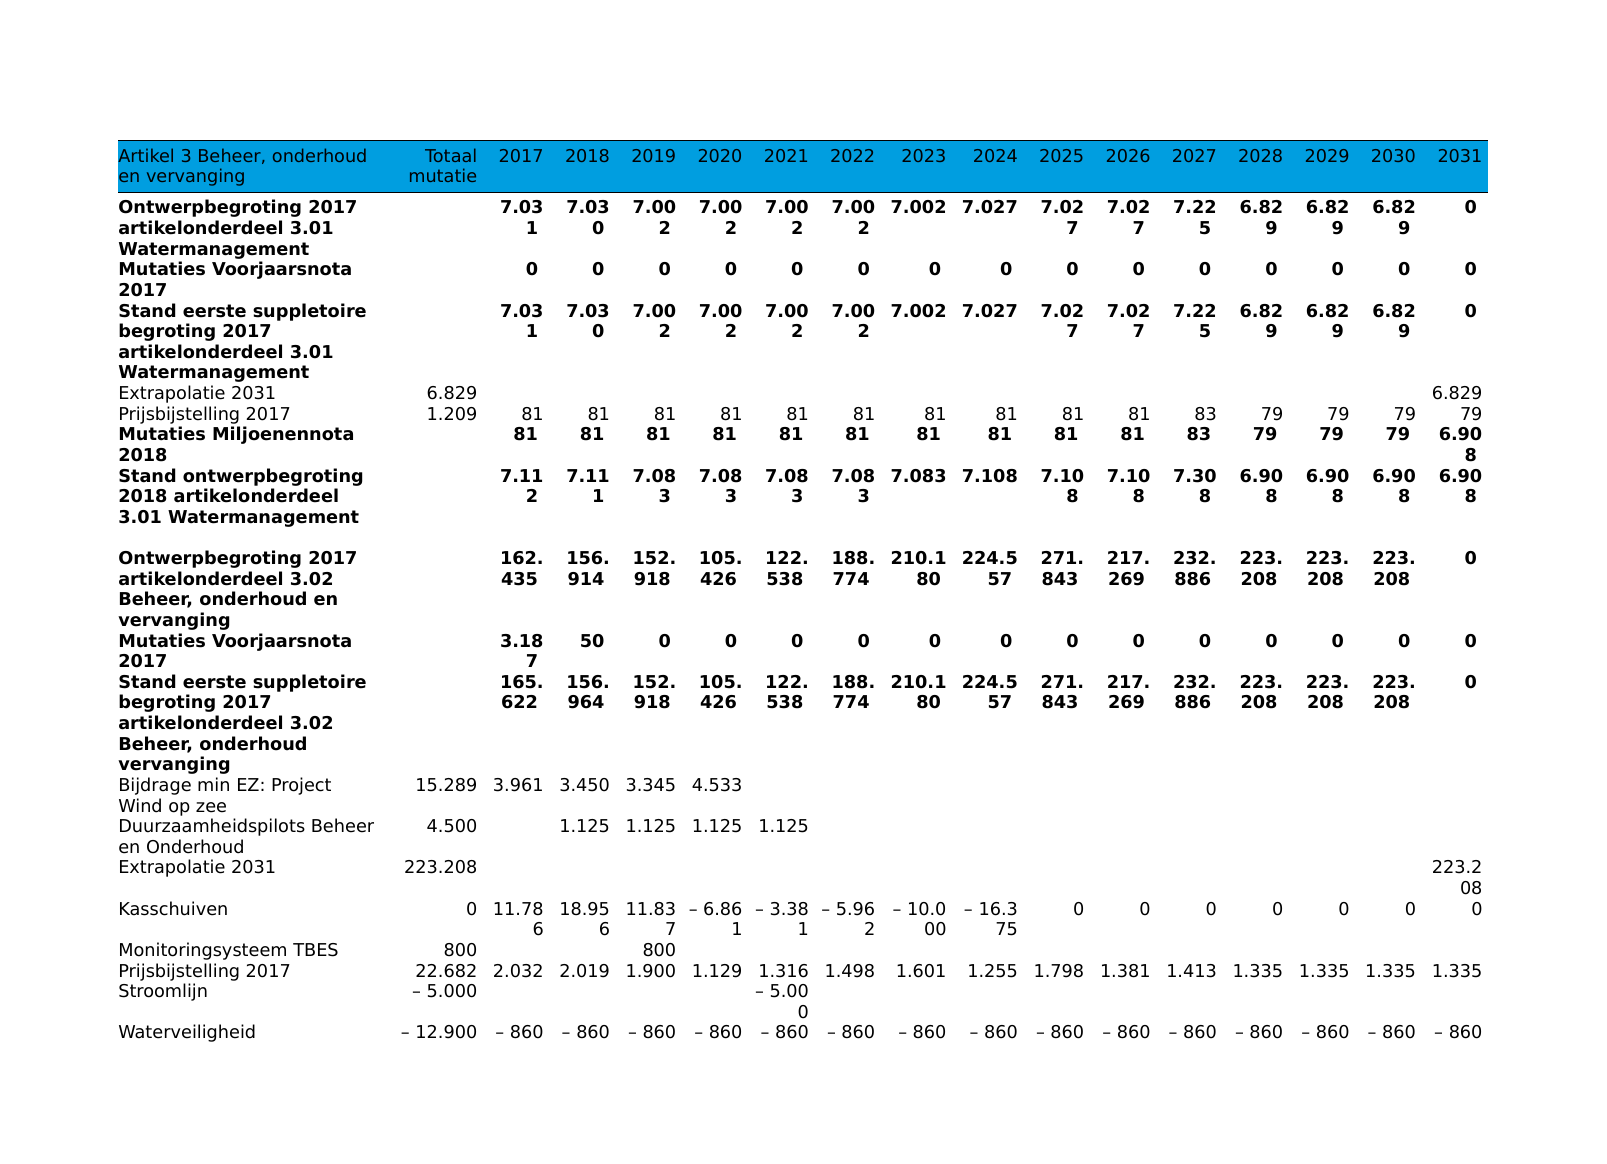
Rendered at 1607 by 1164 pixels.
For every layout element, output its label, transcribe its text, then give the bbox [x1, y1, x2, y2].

table_cell [1355, 528, 1422, 548]
table_cell 0 [682, 631, 748, 672]
table_cell [1024, 981, 1090, 1022]
table_cell 223.208 [1223, 548, 1289, 631]
table_cell 223.208 [1355, 672, 1422, 775]
table_cell 81 [881, 424, 952, 466]
table_cell 81 [952, 404, 1023, 424]
table_cell [549, 940, 616, 961]
table_cell 6.829 [1355, 193, 1422, 259]
table_header 2031 [1422, 141, 1488, 192]
table_cell [1223, 528, 1289, 548]
table_cell 2.032 [483, 961, 549, 981]
table_cell [815, 528, 881, 548]
table_cell 7.308 [1156, 466, 1222, 527]
table_cell [118, 528, 377, 548]
table_cell 0 [748, 259, 814, 301]
table_cell [549, 858, 616, 899]
table_cell [1024, 775, 1090, 816]
table_cell 7.027 [1090, 301, 1156, 383]
table_cell 217.269 [1090, 672, 1156, 775]
table_cell 6.908 [1422, 466, 1488, 527]
table_cell 0 [952, 631, 1023, 672]
table_cell 0 [1223, 631, 1289, 672]
table_cell [952, 775, 1023, 816]
table_cell 0 [1422, 672, 1488, 775]
table_cell [1156, 383, 1222, 404]
table_cell 81 [748, 404, 814, 424]
table_cell [815, 940, 881, 961]
table_cell 271.843 [1024, 672, 1090, 775]
table_cell 0 [1024, 899, 1090, 940]
table_cell 122.538 [748, 672, 814, 775]
table_cell 0 [1355, 259, 1422, 301]
table_cell – 5.962 [815, 899, 881, 940]
table_cell 6.908 [1223, 466, 1289, 527]
table_cell [1024, 816, 1090, 857]
table_cell Stroomlijn [118, 981, 377, 1022]
table_cell 79 [1289, 424, 1355, 466]
table_cell 224.557 [952, 548, 1023, 631]
table_cell [1090, 981, 1156, 1022]
table_cell 156.964 [549, 672, 616, 775]
table_cell 81 [682, 424, 748, 466]
table_cell – 860 [1024, 1023, 1090, 1043]
table_cell 3.450 [549, 775, 616, 816]
table_cell 162.435 [483, 548, 549, 631]
table_cell Extrapolatie 2031 [118, 383, 377, 404]
table_cell 7.002 [748, 301, 814, 383]
table_cell Waterveiligheid [118, 1023, 377, 1043]
table_cell 122.538 [748, 548, 814, 631]
table_cell 800 [616, 940, 682, 961]
table_cell Mutaties Miljoenennota 2018 [118, 424, 377, 466]
table_cell [1090, 383, 1156, 404]
table_cell 81 [1090, 424, 1156, 466]
table_cell 81 [1090, 404, 1156, 424]
table_cell 6.829 [1355, 301, 1422, 383]
table_cell [1422, 528, 1488, 548]
table_cell 0 [1024, 631, 1090, 672]
table_cell 1.209 [377, 404, 483, 424]
table_cell 7.027 [952, 193, 1023, 259]
table_cell 7.002 [616, 301, 682, 383]
table_cell 0 [1289, 259, 1355, 301]
table_cell [1223, 940, 1289, 961]
table_cell [1024, 940, 1090, 961]
table_cell 81 [483, 424, 549, 466]
table_cell [1355, 981, 1422, 1022]
table_cell – 5.000 [748, 981, 814, 1022]
table_cell – 860 [616, 1023, 682, 1043]
table_cell [1422, 940, 1488, 961]
table_cell 81 [682, 404, 748, 424]
table_cell 0 [1090, 631, 1156, 672]
table_cell 79 [1355, 424, 1422, 466]
table_cell 0 [616, 259, 682, 301]
table_cell 0 [881, 631, 952, 672]
table_cell [1156, 981, 1222, 1022]
table_cell 83 [1156, 404, 1222, 424]
table_cell – 860 [815, 1023, 881, 1043]
table_cell 7.002 [616, 193, 682, 259]
table_cell – 860 [549, 1023, 616, 1043]
table_header 2023 [881, 141, 952, 192]
table_cell 7.002 [682, 301, 748, 383]
table_cell [815, 858, 881, 899]
table_cell [483, 383, 549, 404]
table_cell 81 [748, 424, 814, 466]
table_cell 223.208 [1289, 548, 1355, 631]
table_cell 83 [1156, 424, 1222, 466]
table_cell [952, 816, 1023, 857]
table_cell 81 [1024, 404, 1090, 424]
table_cell 1.798 [1024, 961, 1090, 981]
table_cell [881, 383, 952, 404]
table_cell 1.125 [549, 816, 616, 857]
table_cell [549, 528, 616, 548]
table_cell Duurzaamheidspilots Beheer en Onderhoud [118, 816, 377, 857]
table_cell [815, 816, 881, 857]
table_cell 0 [1422, 301, 1488, 383]
table_cell 4.500 [377, 816, 483, 857]
table_cell [1289, 775, 1355, 816]
table_cell – 860 [1090, 1023, 1156, 1043]
table_cell 7.027 [1024, 193, 1090, 259]
table_cell 1.335 [1422, 961, 1488, 981]
table_cell – 5.000 [377, 981, 483, 1022]
table_cell [1024, 528, 1090, 548]
table_cell 0 [1156, 899, 1222, 940]
table_cell 6.829 [1422, 383, 1488, 404]
table_cell [1156, 775, 1222, 816]
table_cell 1.129 [682, 961, 748, 981]
table_cell [1024, 383, 1090, 404]
table_cell 232.886 [1156, 548, 1222, 631]
table_cell [377, 528, 483, 548]
table_cell Bijdrage min EZ: Project Wind op zee [118, 775, 377, 816]
table_cell 0 [748, 631, 814, 672]
table_cell [377, 631, 483, 672]
table_cell [682, 940, 748, 961]
table_cell [616, 383, 682, 404]
table_cell 217.269 [1090, 548, 1156, 631]
table_cell – 860 [952, 1023, 1023, 1043]
table_cell [815, 981, 881, 1022]
table_cell [616, 858, 682, 899]
table_cell Monitoringsysteem TBES [118, 940, 377, 961]
table_cell [1223, 383, 1289, 404]
table_cell [483, 816, 549, 857]
table_cell [1223, 775, 1289, 816]
table_cell [952, 981, 1023, 1022]
table_cell [1289, 858, 1355, 899]
table_cell 6.829 [377, 383, 483, 404]
table_cell [377, 466, 483, 527]
table_cell 4.533 [682, 775, 748, 816]
table_cell [1422, 981, 1488, 1022]
table_cell 7.027 [1024, 301, 1090, 383]
table_cell 3.187 [483, 631, 549, 672]
table_cell 0 [1289, 631, 1355, 672]
table_header 2027 [1156, 141, 1222, 192]
table_header 2030 [1355, 141, 1422, 192]
table_cell 0 [1156, 631, 1222, 672]
table_cell 7.031 [483, 193, 549, 259]
table_header 2017 [483, 141, 549, 192]
table_cell – 6.861 [682, 899, 748, 940]
table_cell 7.027 [952, 301, 1023, 383]
table_cell [748, 528, 814, 548]
table_cell [1289, 383, 1355, 404]
table_header 2021 [748, 141, 814, 192]
table_cell [1289, 981, 1355, 1022]
table_cell 7.002 [748, 193, 814, 259]
table_cell 7.002 [815, 301, 881, 383]
table_cell 7.108 [1090, 466, 1156, 527]
table_cell [1289, 816, 1355, 857]
table_cell 79 [1289, 404, 1355, 424]
table_cell 81 [1024, 424, 1090, 466]
table_cell 210.180 [881, 548, 952, 631]
table_cell Ontwerpbegroting 2017 artikelonderdeel 3.01 Watermanagement [118, 193, 377, 259]
table_cell 81 [616, 424, 682, 466]
table_cell 188.774 [815, 672, 881, 775]
table_cell [682, 858, 748, 899]
table_cell 6.908 [1289, 466, 1355, 527]
table_cell [377, 672, 483, 775]
table_cell 81 [549, 404, 616, 424]
table_cell [682, 528, 748, 548]
table_cell Extrapolatie 2031 [118, 858, 377, 899]
table_cell 0 [1422, 631, 1488, 672]
table_cell 15.289 [377, 775, 483, 816]
table_cell 1.125 [682, 816, 748, 857]
table_cell [377, 301, 483, 383]
table_cell [616, 528, 682, 548]
table_cell 81 [815, 404, 881, 424]
table_cell 79 [1355, 404, 1422, 424]
table_cell 224.557 [952, 672, 1023, 775]
table_cell [748, 858, 814, 899]
table_cell 7.225 [1156, 193, 1222, 259]
table_cell 271.843 [1024, 548, 1090, 631]
table_header 2024 [952, 141, 1023, 192]
table_cell 6.908 [1422, 424, 1488, 466]
table_cell – 860 [1355, 1023, 1422, 1043]
table_cell 1.125 [748, 816, 814, 857]
table_cell [748, 775, 814, 816]
table_cell 79 [1223, 404, 1289, 424]
table_cell [1355, 816, 1422, 857]
table_cell [1422, 816, 1488, 857]
table_cell [881, 981, 952, 1022]
table_cell 7.002 [815, 193, 881, 259]
table_cell 0 [1289, 899, 1355, 940]
table_cell 7.030 [549, 193, 616, 259]
table_header 2020 [682, 141, 748, 192]
table_cell 7.083 [815, 466, 881, 527]
table_cell – 860 [1289, 1023, 1355, 1043]
table_cell 1.601 [881, 961, 952, 981]
table_cell 0 [1422, 259, 1488, 301]
table_cell Prijsbijstelling 2017 [118, 961, 377, 981]
table_cell Mutaties Voorjaarsnota 2017 [118, 631, 377, 672]
table_cell Prijsbijstelling 2017 [118, 404, 377, 424]
table_cell 1.900 [616, 961, 682, 981]
table_cell [1024, 858, 1090, 899]
table_cell 81 [616, 404, 682, 424]
table_cell [616, 981, 682, 1022]
table_cell 6.829 [1289, 193, 1355, 259]
table_cell 81 [549, 424, 616, 466]
table_cell [377, 424, 483, 466]
table_cell [1090, 816, 1156, 857]
table_cell 11.786 [483, 899, 549, 940]
table_cell 1.335 [1223, 961, 1289, 981]
table_cell – 10.000 [881, 899, 952, 940]
table_cell [1223, 816, 1289, 857]
table_cell – 860 [1223, 1023, 1289, 1043]
table_cell [1422, 775, 1488, 816]
table_cell 105.426 [682, 548, 748, 631]
table_cell 7.030 [549, 301, 616, 383]
table_header 2022 [815, 141, 881, 192]
table_cell – 860 [1156, 1023, 1222, 1043]
table_cell – 16.375 [952, 899, 1023, 940]
table_cell 1.335 [1289, 961, 1355, 981]
table_cell – 12.900 [377, 1023, 483, 1043]
table_cell 0 [952, 259, 1023, 301]
table_cell [952, 528, 1023, 548]
table_cell 152.918 [616, 548, 682, 631]
table_cell [1090, 858, 1156, 899]
table_cell 81 [881, 404, 952, 424]
table_cell 0 [549, 259, 616, 301]
table_cell [1355, 383, 1422, 404]
table_cell 22.682 [377, 961, 483, 981]
table_header Artikel 3 Beheer, onderhoud en vervanging [118, 141, 377, 192]
table_cell 7.002 [881, 301, 952, 383]
table_cell 3.961 [483, 775, 549, 816]
table_cell 7.031 [483, 301, 549, 383]
table_cell 0 [1024, 259, 1090, 301]
table_cell 18.956 [549, 899, 616, 940]
table_cell [1355, 940, 1422, 961]
table_cell 223.208 [1289, 672, 1355, 775]
table_cell [1156, 940, 1222, 961]
table_cell 0 [377, 899, 483, 940]
table_cell [377, 548, 483, 631]
table_cell [483, 940, 549, 961]
table_cell [748, 940, 814, 961]
table_cell [952, 940, 1023, 961]
table_cell 79 [1422, 404, 1488, 424]
table_cell 0 [1090, 899, 1156, 940]
table_cell 0 [1090, 259, 1156, 301]
table_cell 0 [682, 259, 748, 301]
table_cell 1.413 [1156, 961, 1222, 981]
table_cell 0 [815, 259, 881, 301]
table_header 2029 [1289, 141, 1355, 192]
table_cell 800 [377, 940, 483, 961]
table_cell 0 [1355, 899, 1422, 940]
table_cell [1090, 528, 1156, 548]
table_cell [549, 383, 616, 404]
table_cell – 860 [1422, 1023, 1488, 1043]
table_cell [1289, 940, 1355, 961]
table_cell Stand ontwerpbegroting 2018 artikelonderdeel 3.01 Watermanagement [118, 466, 377, 527]
table_cell 0 [483, 259, 549, 301]
table_cell [1355, 775, 1422, 816]
table_cell 0 [1156, 259, 1222, 301]
table_header Totaal mutatie [377, 141, 483, 192]
table_cell [682, 981, 748, 1022]
table_cell 7.225 [1156, 301, 1222, 383]
table_cell 232.886 [1156, 672, 1222, 775]
table_cell 6.829 [1223, 301, 1289, 383]
table_cell 223.208 [1355, 548, 1422, 631]
table_cell 81 [815, 424, 881, 466]
table_header 2028 [1223, 141, 1289, 192]
table_cell 0 [1422, 899, 1488, 940]
table_cell 6.908 [1355, 466, 1422, 527]
table_cell 7.002 [682, 193, 748, 259]
table_cell 0 [1422, 193, 1488, 259]
table_cell 165.622 [483, 672, 549, 775]
table_cell [881, 775, 952, 816]
table_cell 0 [616, 631, 682, 672]
table_cell [815, 775, 881, 816]
table_cell 223.208 [1422, 858, 1488, 899]
table_cell [815, 383, 881, 404]
table_cell 1.498 [815, 961, 881, 981]
table_cell [377, 193, 483, 259]
table_cell Stand eerste suppletoire begroting 2017 artikelonderdeel 3.01 Watermanagement [118, 301, 377, 383]
table_cell – 3.381 [748, 899, 814, 940]
table_cell 1.255 [952, 961, 1023, 981]
table_cell 223.208 [1223, 672, 1289, 775]
table_cell [881, 528, 952, 548]
table_cell [682, 383, 748, 404]
table_cell 7.083 [682, 466, 748, 527]
table_cell [1090, 940, 1156, 961]
table_cell – 860 [682, 1023, 748, 1043]
table_cell [483, 858, 549, 899]
table_cell 152.918 [616, 672, 682, 775]
table_cell [1223, 981, 1289, 1022]
table_cell 0 [881, 259, 952, 301]
table_cell [1156, 528, 1222, 548]
table_cell [1156, 858, 1222, 899]
table_cell 6.829 [1289, 301, 1355, 383]
table_cell [881, 858, 952, 899]
table_cell Stand eerste suppletoire begroting 2017 artikelonderdeel 3.02 Beheer, onderhoud vervanging [118, 672, 377, 775]
table_cell 105.426 [682, 672, 748, 775]
table_cell 223.208 [377, 858, 483, 899]
table_cell 0 [815, 631, 881, 672]
table_cell [549, 981, 616, 1022]
table_cell 1.125 [616, 816, 682, 857]
table_cell 188.774 [815, 548, 881, 631]
table_cell 7.002 [881, 193, 952, 259]
table_cell 3.345 [616, 775, 682, 816]
table_cell [1223, 858, 1289, 899]
table_cell 11.837 [616, 899, 682, 940]
table_cell 0 [1422, 548, 1488, 631]
table_cell 7.111 [549, 466, 616, 527]
table_cell [952, 858, 1023, 899]
table_cell 0 [1355, 631, 1422, 672]
table_cell 81 [483, 404, 549, 424]
table_cell Ontwerpbegroting 2017 artikelonderdeel 3.02 Beheer, onderhoud en vervanging [118, 548, 377, 631]
table_cell [1355, 858, 1422, 899]
table_cell [1090, 775, 1156, 816]
table_cell [483, 981, 549, 1022]
table_cell 79 [1223, 424, 1289, 466]
table_cell – 860 [748, 1023, 814, 1043]
table_cell 7.108 [952, 466, 1023, 527]
table_cell 7.083 [748, 466, 814, 527]
table_cell [952, 383, 1023, 404]
table_cell 81 [952, 424, 1023, 466]
table_cell [1156, 816, 1222, 857]
table_cell 7.027 [1090, 193, 1156, 259]
table_cell 7.108 [1024, 466, 1090, 527]
table_cell 7.083 [881, 466, 952, 527]
table_header 2019 [616, 141, 682, 192]
table_cell – 860 [881, 1023, 952, 1043]
table_header 2018 [549, 141, 616, 192]
table_header 2026 [1090, 141, 1156, 192]
table_cell [483, 528, 549, 548]
table_cell 1.381 [1090, 961, 1156, 981]
table_cell [1289, 528, 1355, 548]
table_cell 7.083 [616, 466, 682, 527]
table_cell Kasschuiven [118, 899, 377, 940]
table_header 2025 [1024, 141, 1090, 192]
table_cell 6.829 [1223, 193, 1289, 259]
table_cell Mutaties Voorjaarsnota 2017 [118, 259, 377, 301]
table_cell 0 [1223, 259, 1289, 301]
table_cell 210.180 [881, 672, 952, 775]
table_cell [881, 816, 952, 857]
table_cell 7.112 [483, 466, 549, 527]
table_cell – 860 [483, 1023, 549, 1043]
table_cell 50 [549, 631, 616, 672]
table_cell [377, 259, 483, 301]
table_cell 0 [1223, 899, 1289, 940]
table_cell 156.914 [549, 548, 616, 631]
table_cell 1.316 [748, 961, 814, 981]
table_cell 1.335 [1355, 961, 1422, 981]
table_cell [748, 383, 814, 404]
table_cell [881, 940, 952, 961]
table_cell 2.019 [549, 961, 616, 981]
